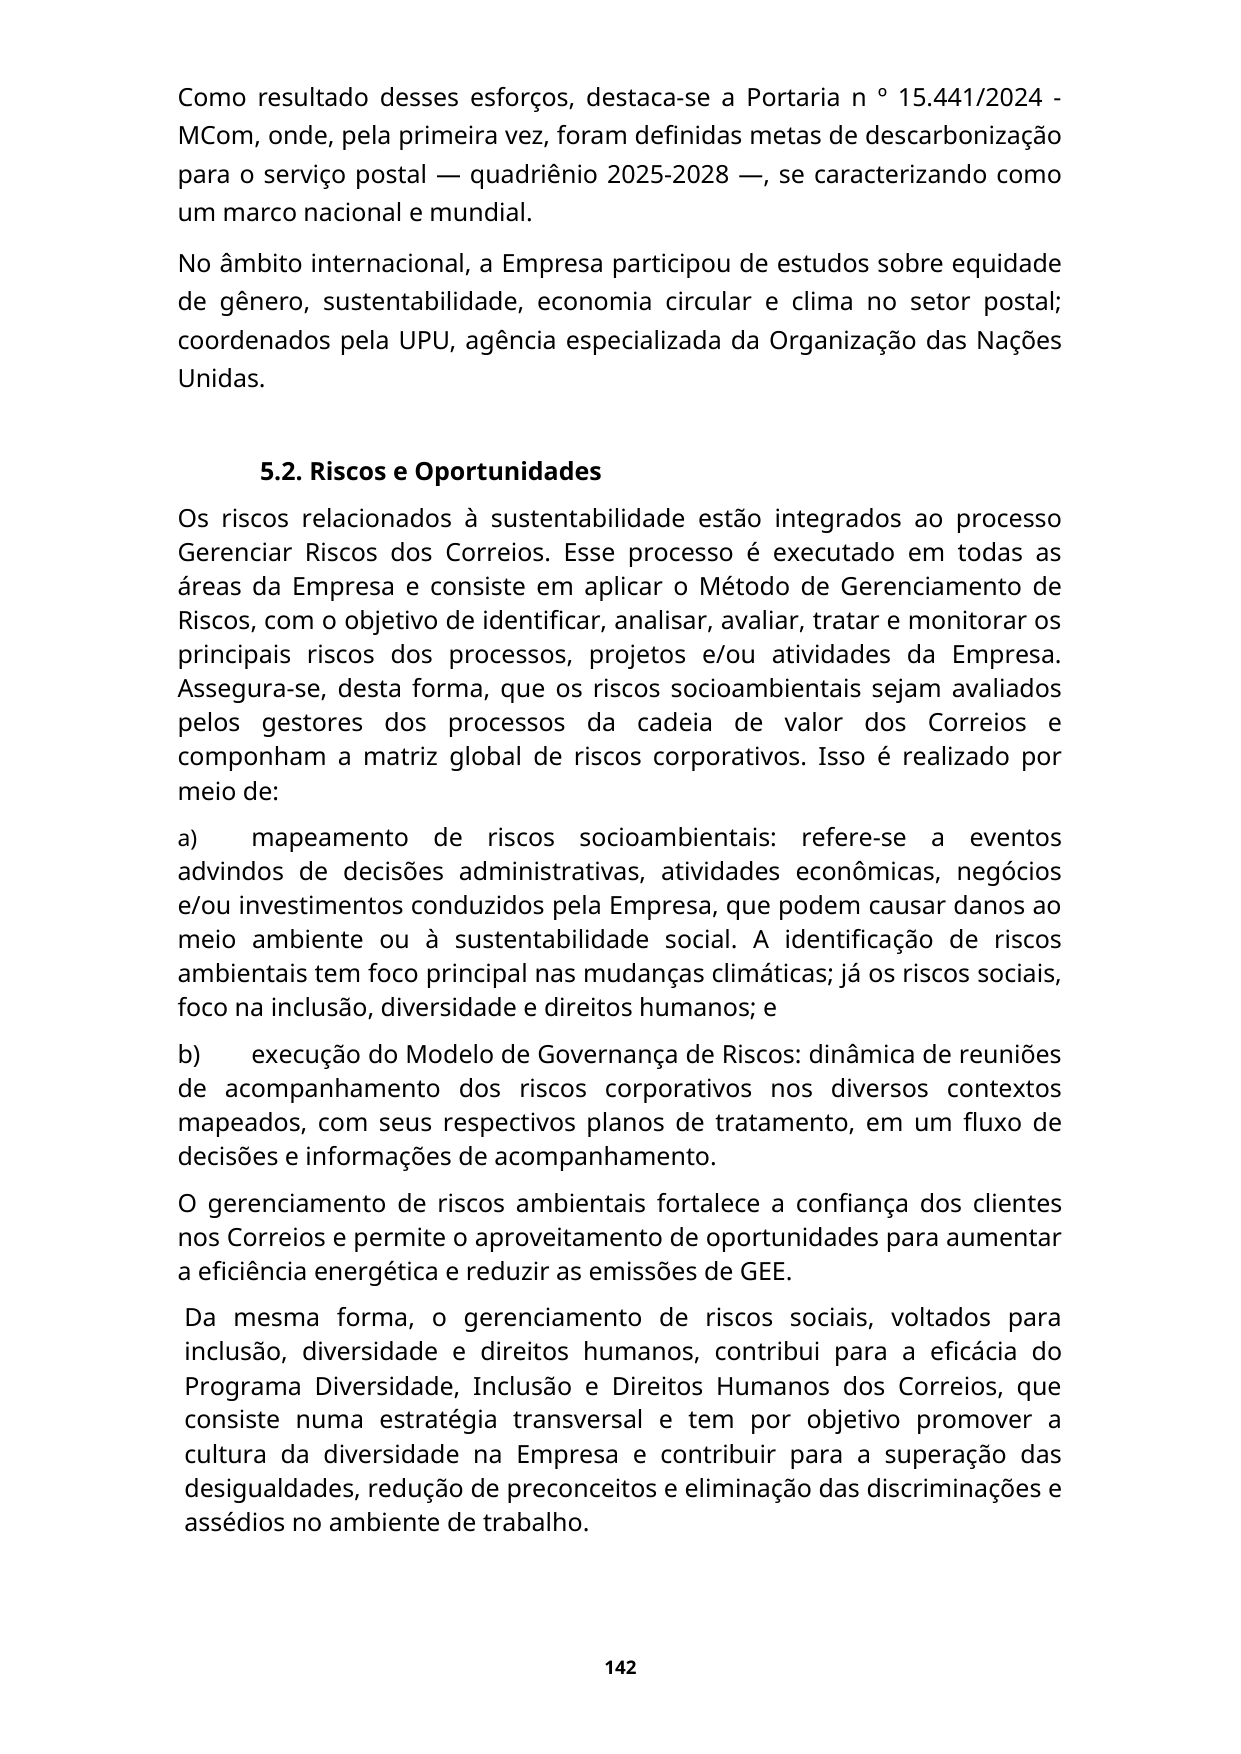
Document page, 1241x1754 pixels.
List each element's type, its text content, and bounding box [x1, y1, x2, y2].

text Como resultado desses esforços, destaca-se a Portaria n º 15.441/2024 - MCom, onde, pela primeira vez, foram definidas metas de descarbonização para o serviço postal — quadriênio 2025-2028 —, se caracterizando como um marco nacional e mundial. [177, 75, 1063, 229]
text Os riscos relacionados à sustentabilidade estão integrados ao processo Gerenciar Riscos dos Correios. Esse processo é executado em todas as áreas da Empresa e consiste em aplicar o Método de Gerenciamento de Riscos, com o objetivo de identificar, analisar, avaliar, tratar e monitorar os principais riscos dos processos, projetos e/ou atividades da Empresa. Assegura-se, desta forma, que os riscos socioambientais sejam avaliados pelos gestores dos processos da cadeia de valor dos Correios e componham a matriz global de riscos corporativos. Isso é realizado por meio de: [177, 501, 1063, 807]
text Da mesma forma, o gerenciamento de riscos sociais, voltados para inclusão, diversidade e direitos humanos, contribui para a eficácia do Programa Diversidade, Inclusão e Direitos Humanos dos Correios, que consiste numa estratégia transversal e tem por objetivo promover a cultura da diversidade na Empresa e contribuir para a superação das desigualdades, redução de preconceitos e eliminação das discriminações e assédios no ambiente de trabalho. [184, 1300, 1063, 1538]
subtitle 5.2. Riscos e Oportunidades [260, 454, 1063, 488]
list execução do Modelo de Governança de Riscos: dinâmica de reuniões de acompanhamento dos riscos corporativos nos diversos contextos mapeados, com seus respectivos planos de tratamento, em um fluxo de decisões e informações de acompanhamento. [177, 1037, 1063, 1173]
list mapeamento de riscos socioambientais: refere-se a eventos advindos de decisões administrativas, atividades econômicas, negócios e/ou investimentos conduzidos pela Empresa, que podem causar danos ao meio ambiente ou à sustentabilidade social. A identificação de riscos ambientais tem foco principal nas mudanças climáticas; já os riscos sociais, foco na inclusão, diversidade e direitos humanos; e [177, 820, 1063, 1024]
text O gerenciamento de riscos ambientais fortalece a confiança dos clientes nos Correios e permite o aproveitamento de oportunidades para aumentar a eficiência energética e reduzir as emissões de GEE. [177, 1185, 1063, 1287]
text No âmbito internacional, a Empresa participou de estudos sobre equidade de gênero, sustentabilidade, economia circular e clima no setor postal; coordenados pela UPU, agência especializada da Organização das Nações Unidas. [177, 241, 1063, 395]
